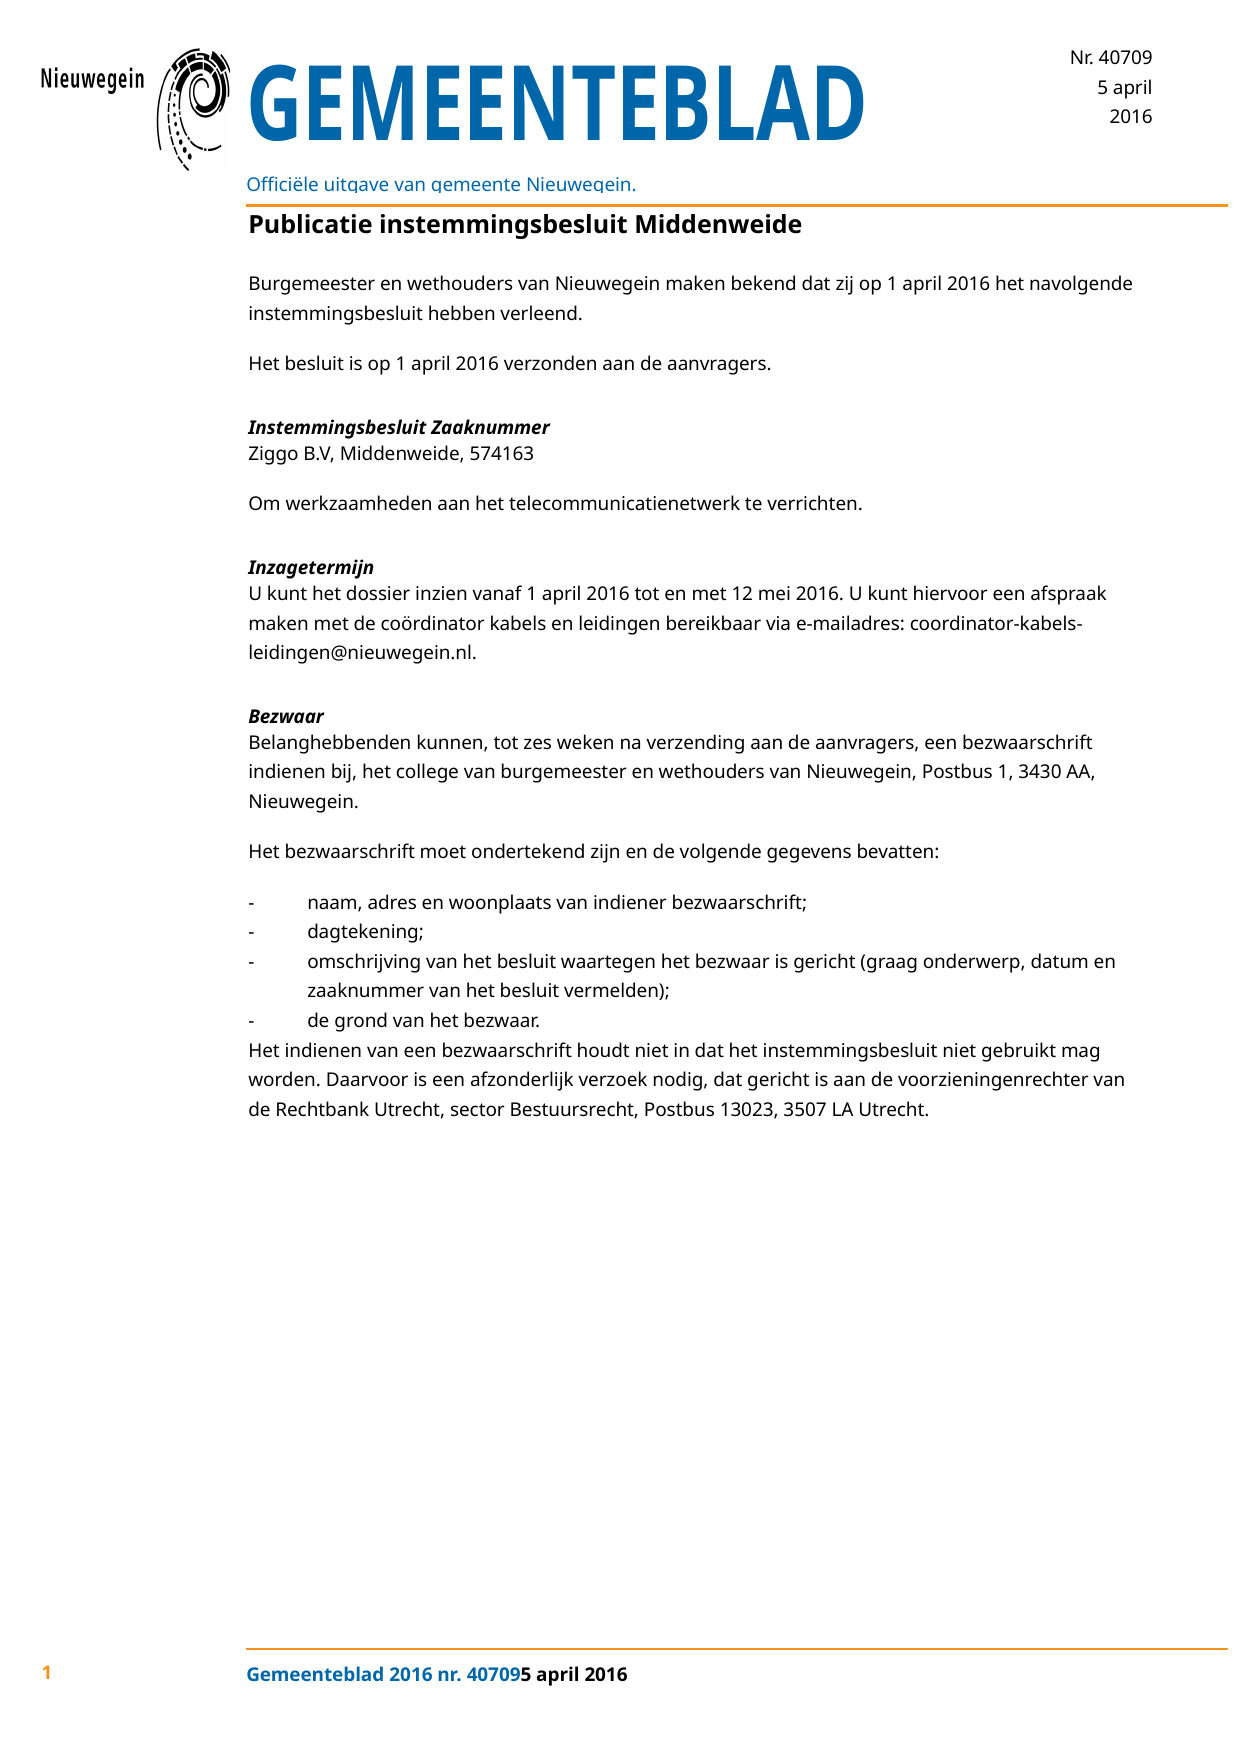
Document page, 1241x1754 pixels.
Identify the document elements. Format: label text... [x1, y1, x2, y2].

text Inzagetermijn [248, 554, 1152, 580]
picture [41, 47, 231, 172]
list dagtekening; [248, 918, 1152, 944]
text Het besluit is op 1 april 2016 verzonden aan de aanvragers. [248, 350, 1152, 376]
text U kunt het dossier inzien vanaf 1 april 2016 tot en met 12 mei 2016. U kunt hiervoor een afspraak maken met de coördinator kabels en leidingen bereikbaar via e-mailadres: coordinator-kabels-leidingen@nieuwegein.nl. [248, 580, 1152, 665]
text Instemmingsbesluit Zaaknummer [248, 414, 1152, 440]
list de grond van het bezwaar. [248, 1007, 1152, 1033]
text Bezwaar [248, 703, 1152, 729]
list omschrijving van het besluit waartegen het bezwaar is gericht (graag onderwerp, datum en zaaknummer van het besluit vermelden); [248, 948, 1152, 1003]
list naam, adres en woonplaats van indiener bezwaarschrift; [248, 889, 1152, 915]
text Ziggo B.V, Middenweide, 574163 [248, 440, 1152, 466]
text Om werkzaamheden aan het telecommunicatienetwerk te verrichten. [248, 490, 1152, 516]
text Het indienen van een bezwaarschrift houdt niet in dat het instemmingsbesluit niet gebruikt mag worden. Daarvoor is een afzonderlijk verzoek nodig, dat gericht is aan de voorzieningenrechter van de Rechtbank Utrecht, sector Bestuursrecht, Postbus 13023, 3507 LA Utrecht. [248, 1037, 1152, 1122]
text Burgemeester en wethouders van Nieuwegein maken bekend dat zij op 1 april 2016 het navolgende instemmingsbesluit hebben verleend. [248, 270, 1152, 326]
text Het bezwaarschrift moet ondertekend zijn en de volgende gegevens bevatten: [248, 838, 1152, 864]
text Publicatie instemmingsbesluit Middenweide [248, 207, 1152, 241]
text Belanghebbenden kunnen, tot zes weken na verzending aan de aanvragers, een bezwaarschrift indienen bij, het college van burgemeester en wethouders van Nieuwegein, Postbus 1, 3430 AA, Nieuwegein. [248, 729, 1152, 814]
